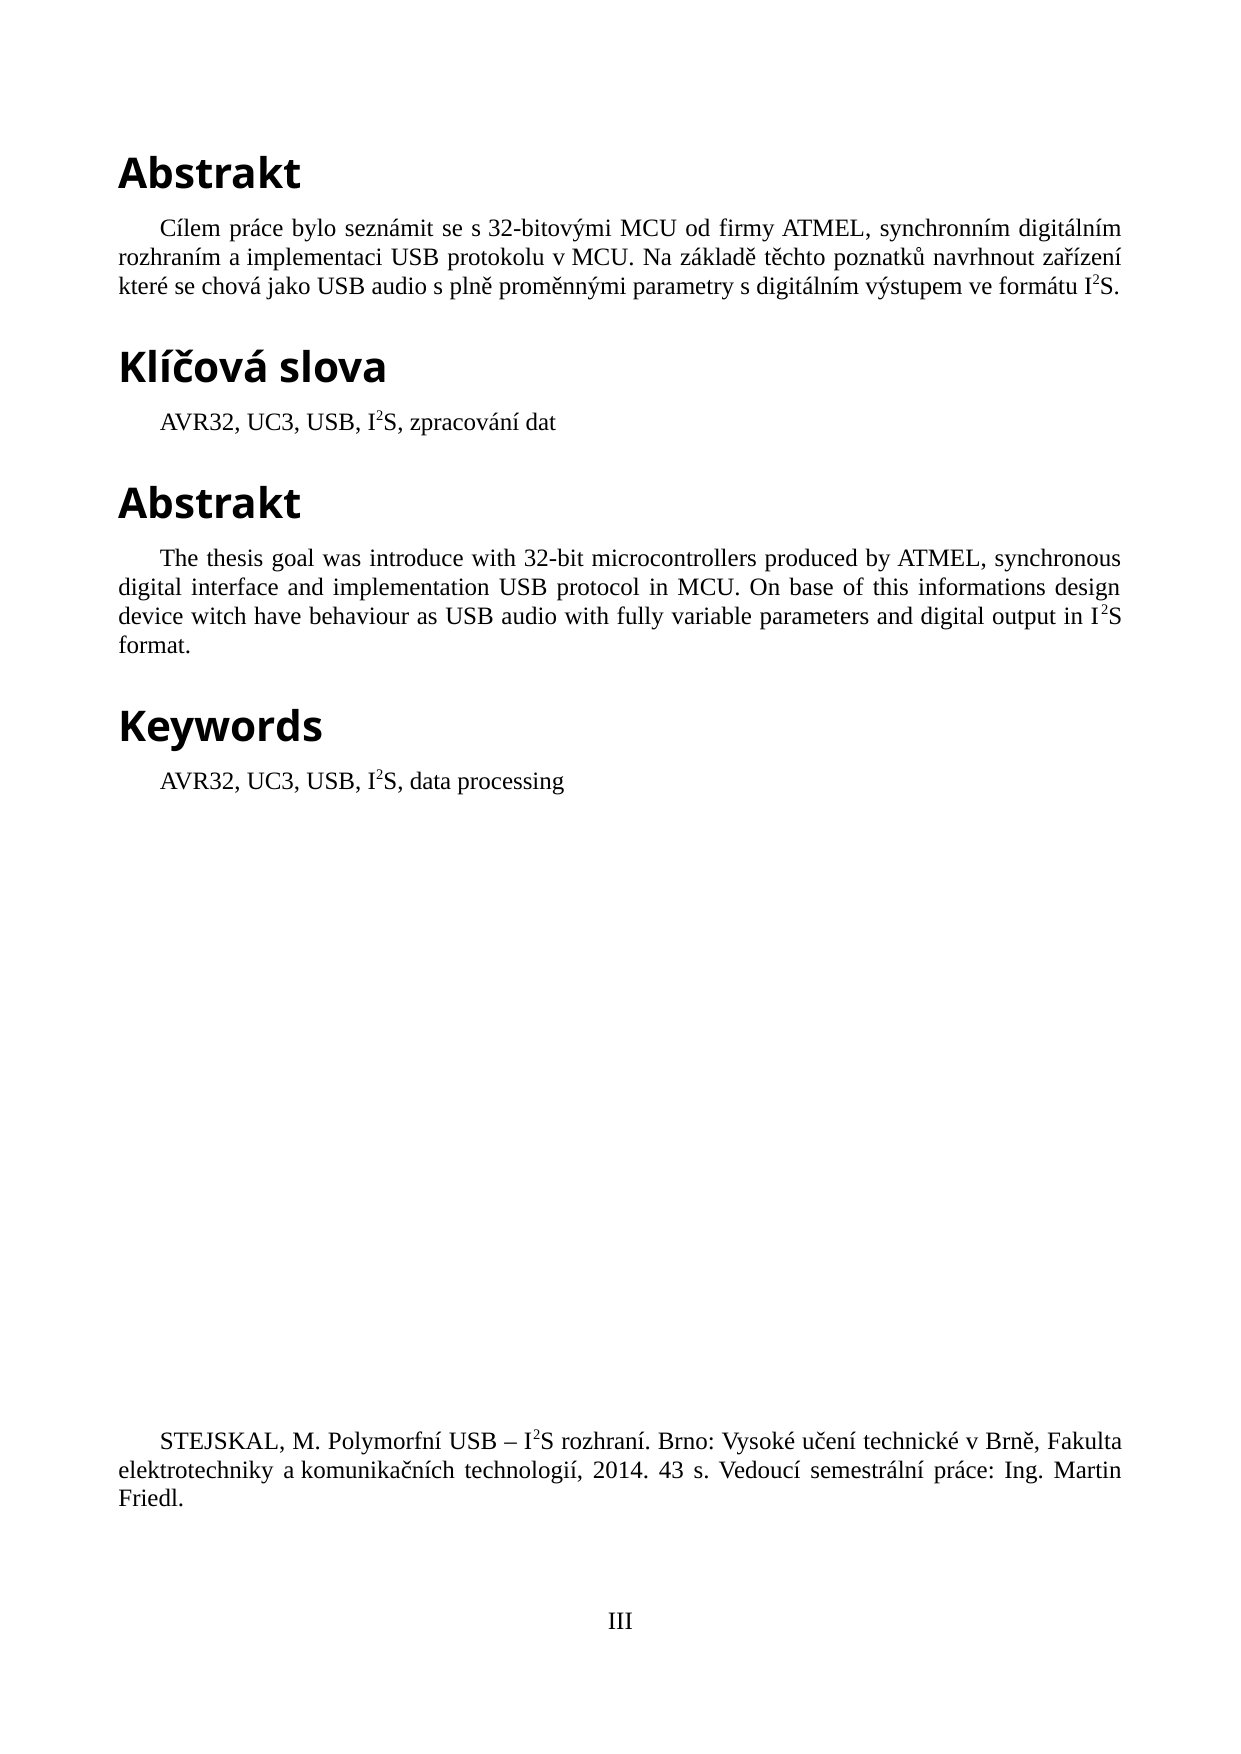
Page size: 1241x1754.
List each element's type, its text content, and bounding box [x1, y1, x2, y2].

text Keywords [118, 696, 1122, 753]
text Cílem práce bylo seznámit se s 32-bitovými MCU od firmy ATMEL, synchronním digitálním rozhraním a implementaci USB protokolu v MCU. Na základě těchto poznatků navrhnout zařízení které se chová jako USB audio s plně proměnnými parametry s digitálním výstupem ve formátu I2S. [118, 213, 1122, 299]
text Abstrakt [118, 143, 1122, 201]
text STEJSKAL, M. Polymorfní USB – I2S rozhraní. Brno: Vysoké učení technické v Brně, Fakulta elektrotechniky a komunikačních technologií, 2014. 45 s. Vedoucí semestrální práce: Ing. Martin Friedl. [118, 1426, 1122, 1512]
text AVR32, UC3, USB, I2S, data processing [118, 766, 1122, 795]
text AVR32, UC3, USB, I2S, zpracování dat [118, 407, 1122, 436]
text Klíčová slova [118, 337, 1122, 394]
text The thesis goal was introduce with 32-bit microcontrollers produced by ATMEL, synchronous digital interface and implementation USB protocol in MCU. On base of this informations design device witch have behaviour as USB audio with fully variable parameters and digital output in I2S format. [118, 543, 1122, 658]
text Abstrakt [118, 473, 1122, 531]
